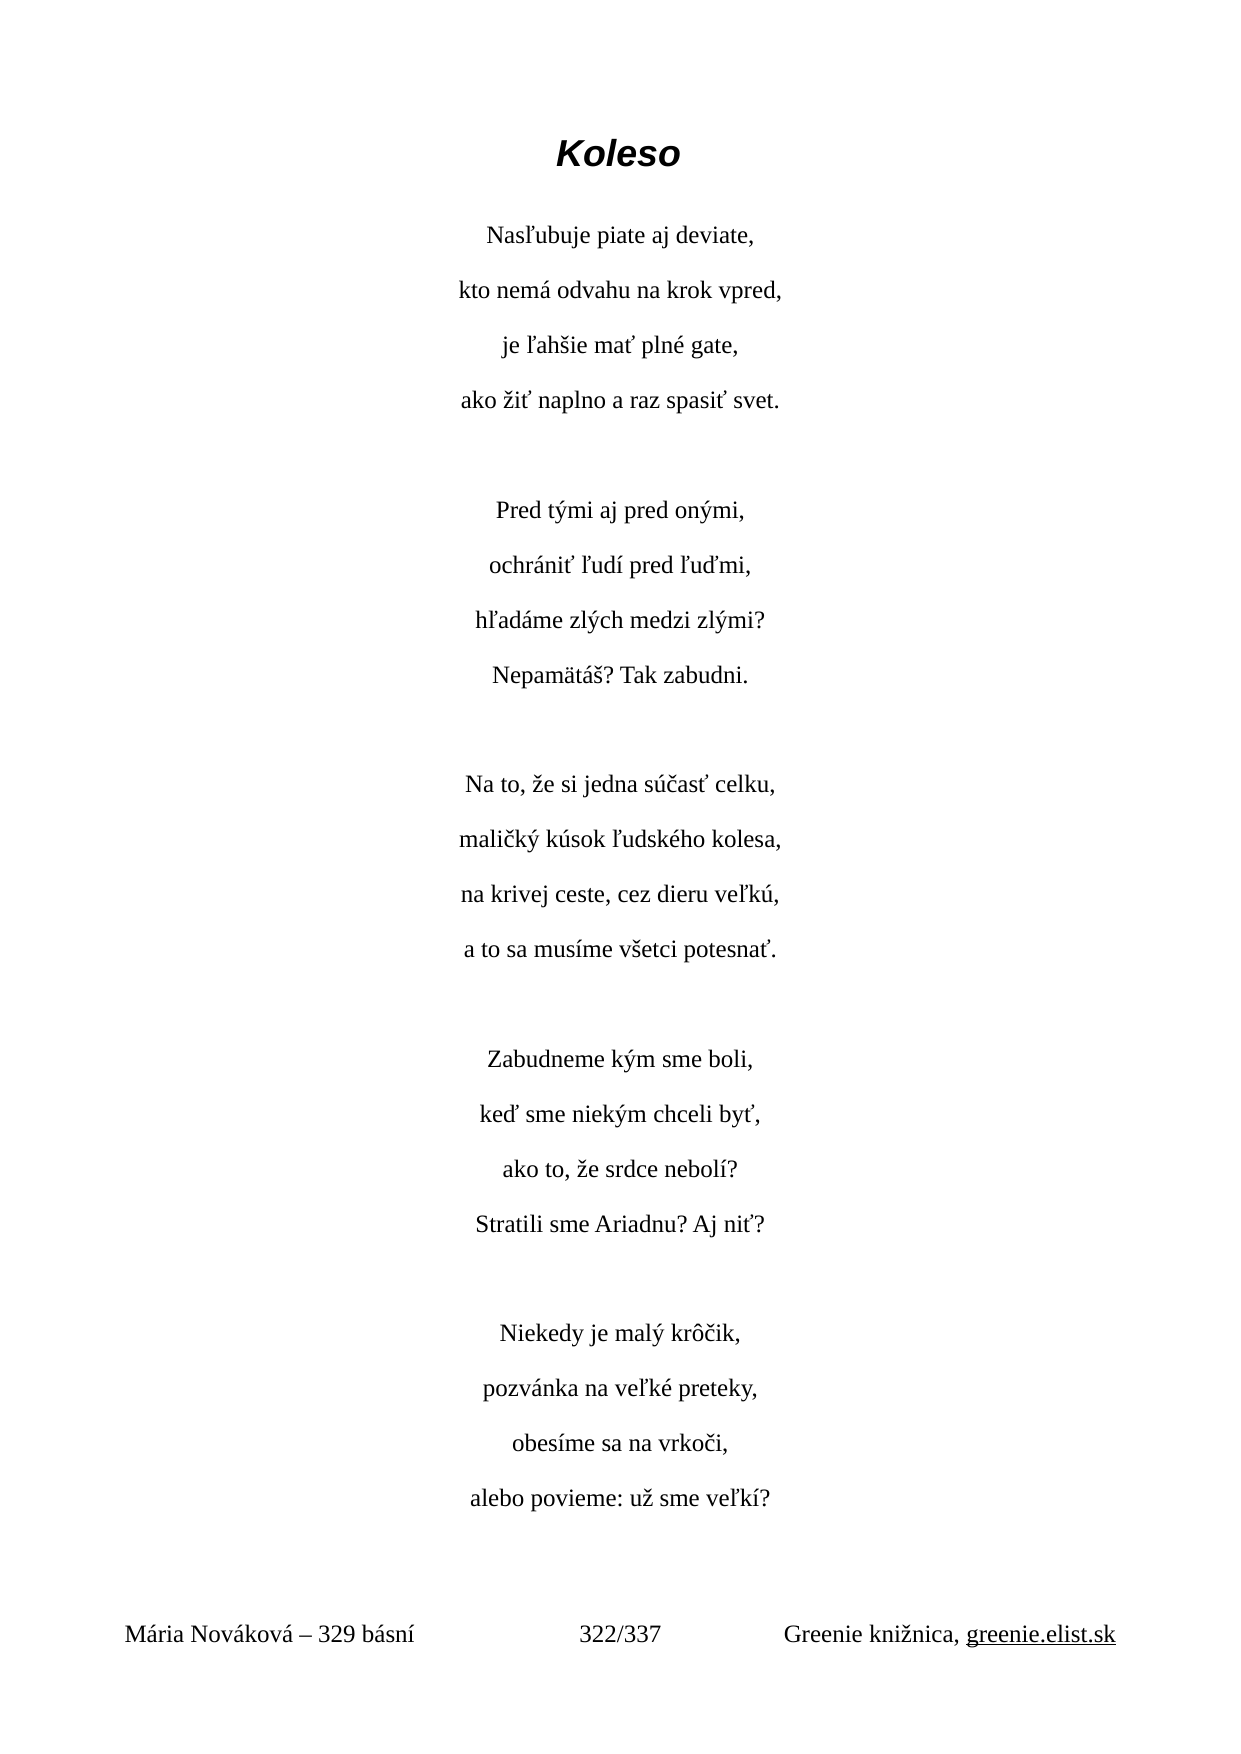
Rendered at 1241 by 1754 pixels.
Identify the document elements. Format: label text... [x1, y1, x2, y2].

text ochrániť ľudí pred ľuďmi, [106, 550, 1134, 579]
text hľadáme zlých medzi zlými? [106, 605, 1134, 633]
subtitle Koleso [106, 131, 1134, 174]
text Zabudneme kým sme boli, [106, 1044, 1134, 1073]
text Pred tými aj pred onými, [106, 495, 1134, 524]
text obesíme sa na vrkoči, [106, 1428, 1134, 1457]
text a to sa musíme všetci potesnať. [106, 934, 1134, 963]
text ako žiť naplno a raz spasiť svet. [106, 385, 1134, 414]
text pozvánka na veľké preteky, [106, 1373, 1134, 1402]
text Stratili sme Ariadnu? Aj niť? [106, 1209, 1134, 1237]
text je ľahšie mať plné gate, [106, 330, 1134, 359]
text na krivej ceste, cez dieru veľkú, [106, 879, 1134, 908]
text ako to, že srdce nebolí? [106, 1154, 1134, 1182]
text maličký kúsok ľudského kolesa, [106, 824, 1134, 853]
text kto nemá odvahu na krok vpred, [106, 275, 1134, 304]
text Niekedy je malý krôčik, [106, 1318, 1134, 1347]
text Nepamätáš? Tak zabudni. [106, 660, 1134, 688]
text keď sme niekým chceli byť, [106, 1099, 1134, 1128]
text alebo povieme: už sme veľkí? [106, 1483, 1134, 1512]
text Nasľubuje piate aj deviate, [106, 221, 1134, 249]
text Na to, že si jedna súčasť celku, [106, 769, 1134, 798]
